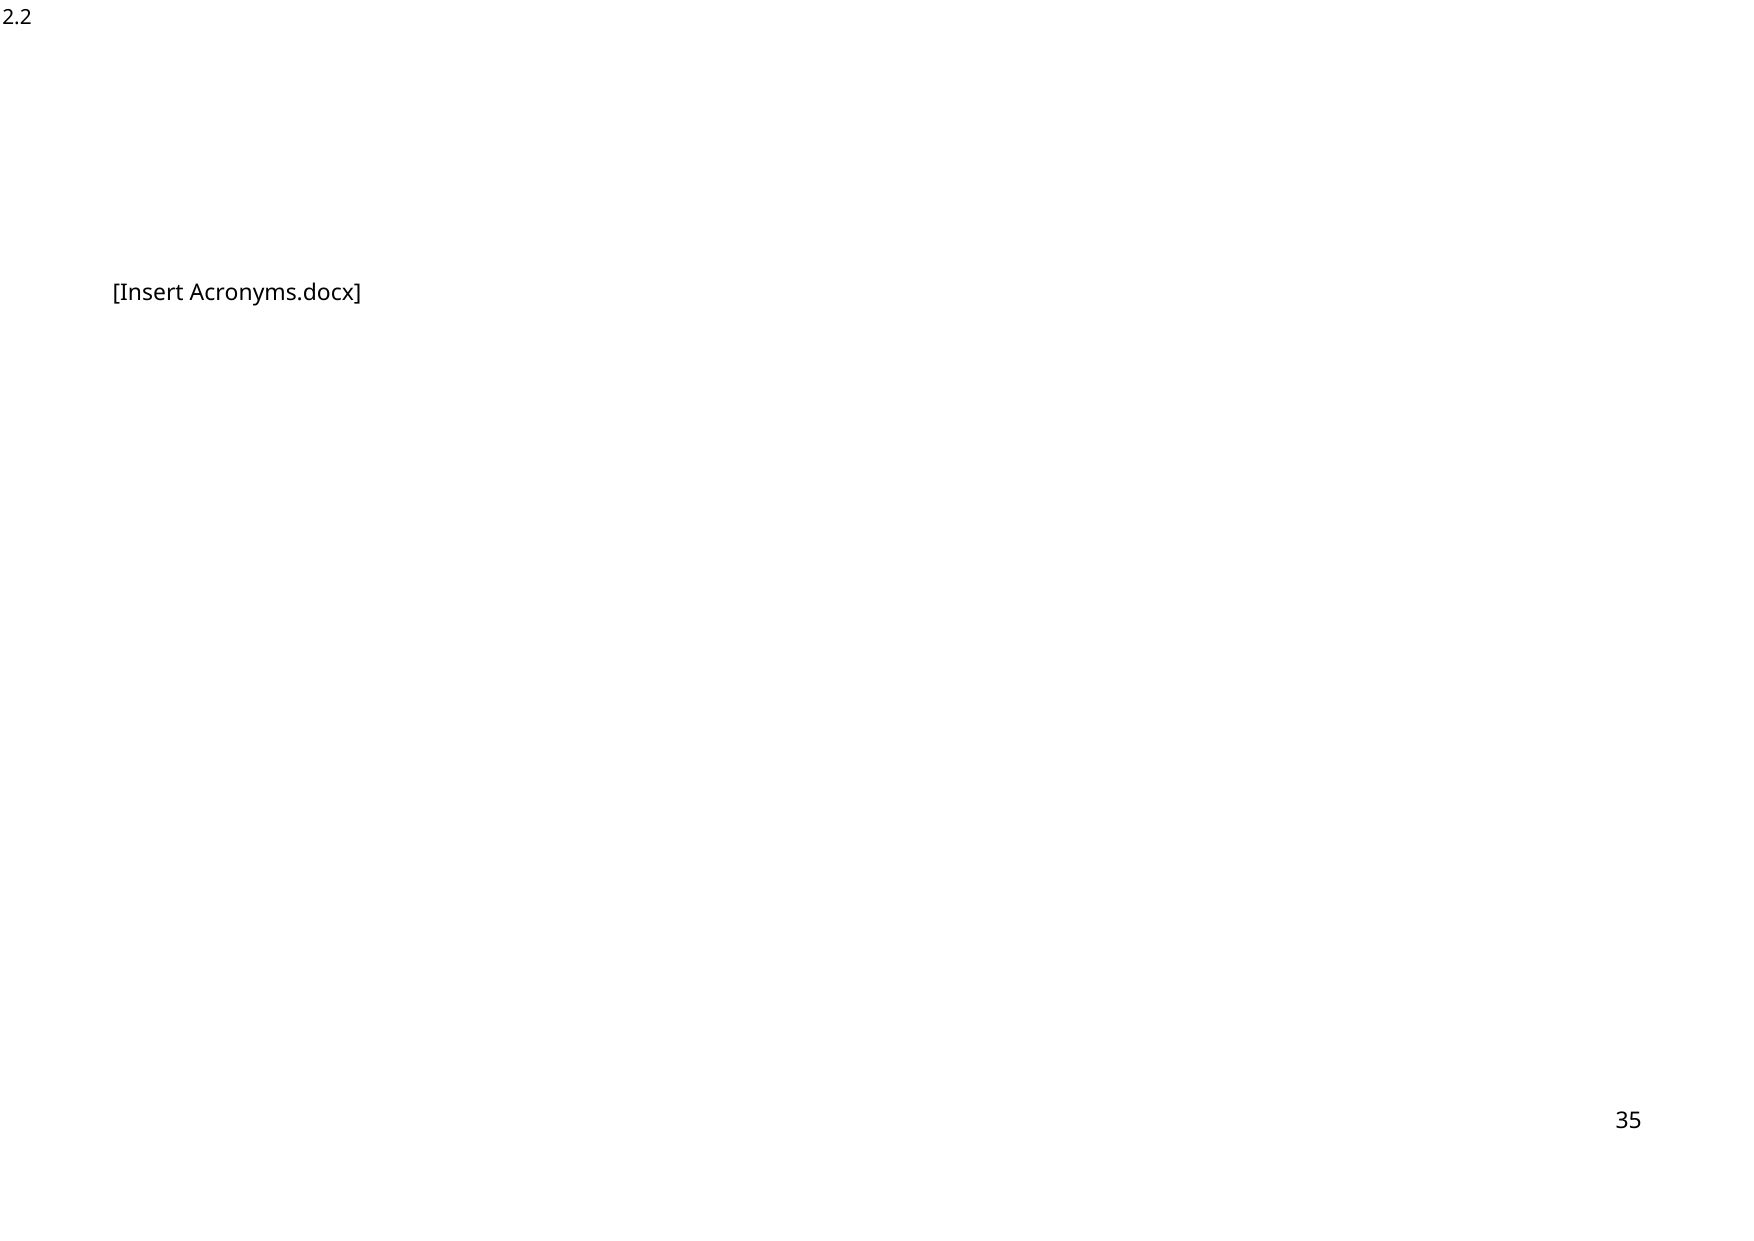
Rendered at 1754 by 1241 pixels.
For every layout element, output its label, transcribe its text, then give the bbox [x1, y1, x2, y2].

text [Insert Acronyms.docx] [112, 276, 1641, 307]
